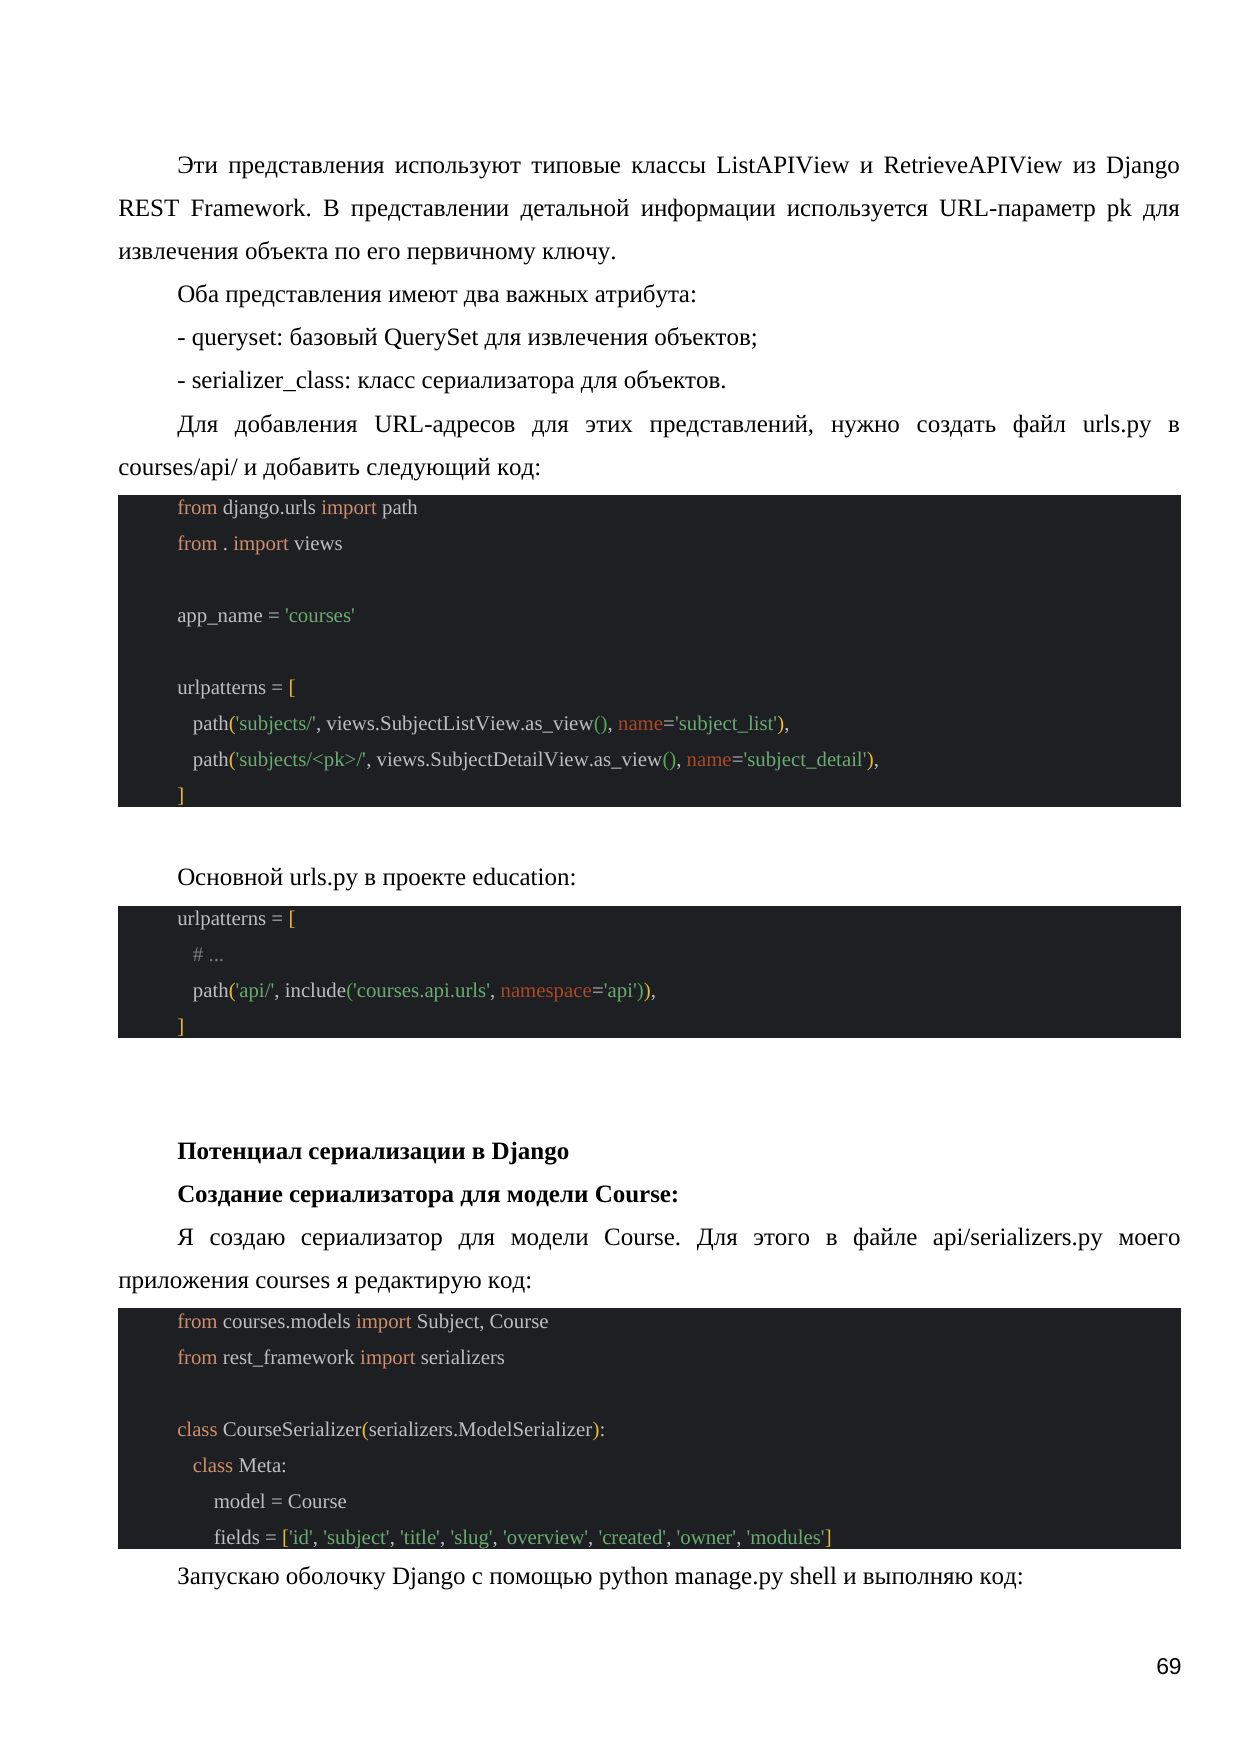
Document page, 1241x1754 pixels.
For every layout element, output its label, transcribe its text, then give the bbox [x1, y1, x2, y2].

text - queryset: базовый QuerySet для извлечения объектов; [118, 322, 1181, 351]
text # ... [118, 942, 1181, 966]
text class Meta: [118, 1453, 1181, 1477]
text ] [118, 1014, 1181, 1038]
text from django.urls import path [118, 495, 1181, 519]
text ] [118, 783, 1181, 807]
text Потенциал сериализации в Django [118, 1136, 1181, 1165]
text Запускаю оболочку Django с помощью python manage.py shell и выполняю код: [118, 1561, 1181, 1589]
text from courses.models import Subject, Course [118, 1308, 1181, 1333]
text urlpatterns = [ [118, 675, 1181, 699]
text Оба представления имеют два важных атрибута: [118, 279, 1181, 308]
text - serializer_class: класс сериализатора для объектов. [118, 366, 1181, 394]
text Создание сериализатора для модели Course: [118, 1179, 1181, 1208]
text path('subjects/<pk>/', views.SubjectDetailView.as_view(), name='subject_detail'), [118, 747, 1181, 771]
text Эти представления используют типовые классы ListAPIView и RetrieveAPIView из Django REST Framework. В представлении детальной информации используется URL-параметр pk для извлечения объекта по его первичному ключу. [118, 150, 1181, 265]
text class CourseSerializer(serializers.ModelSerializer): [118, 1417, 1181, 1441]
text from . import views [118, 531, 1181, 555]
text Я создаю сериализатор для модели Course. Для этого в файле api/serializers.py моего приложения courses я редактирую код: [118, 1222, 1181, 1294]
text path('api/', include('courses.api.urls', namespace='api')), [118, 978, 1181, 1002]
text Для добавления URL-адресов для этих представлений, нужно создать файл urls.py в courses/api/ и добавить следующий код: [118, 409, 1181, 481]
text from rest_framework import serializers [118, 1344, 1181, 1369]
text app_name = 'courses' [118, 603, 1181, 627]
text path('subjects/', views.SubjectListView.as_view(), name='subject_list'), [118, 711, 1181, 735]
text Основной urls.py в проекте education: [118, 862, 1181, 891]
text urlpatterns = [ [118, 906, 1181, 930]
text fields = ['id', 'subject', 'title', 'slug', 'overview', 'created', 'owner', 'modules'] [118, 1525, 1181, 1549]
text model = Course [118, 1489, 1181, 1513]
